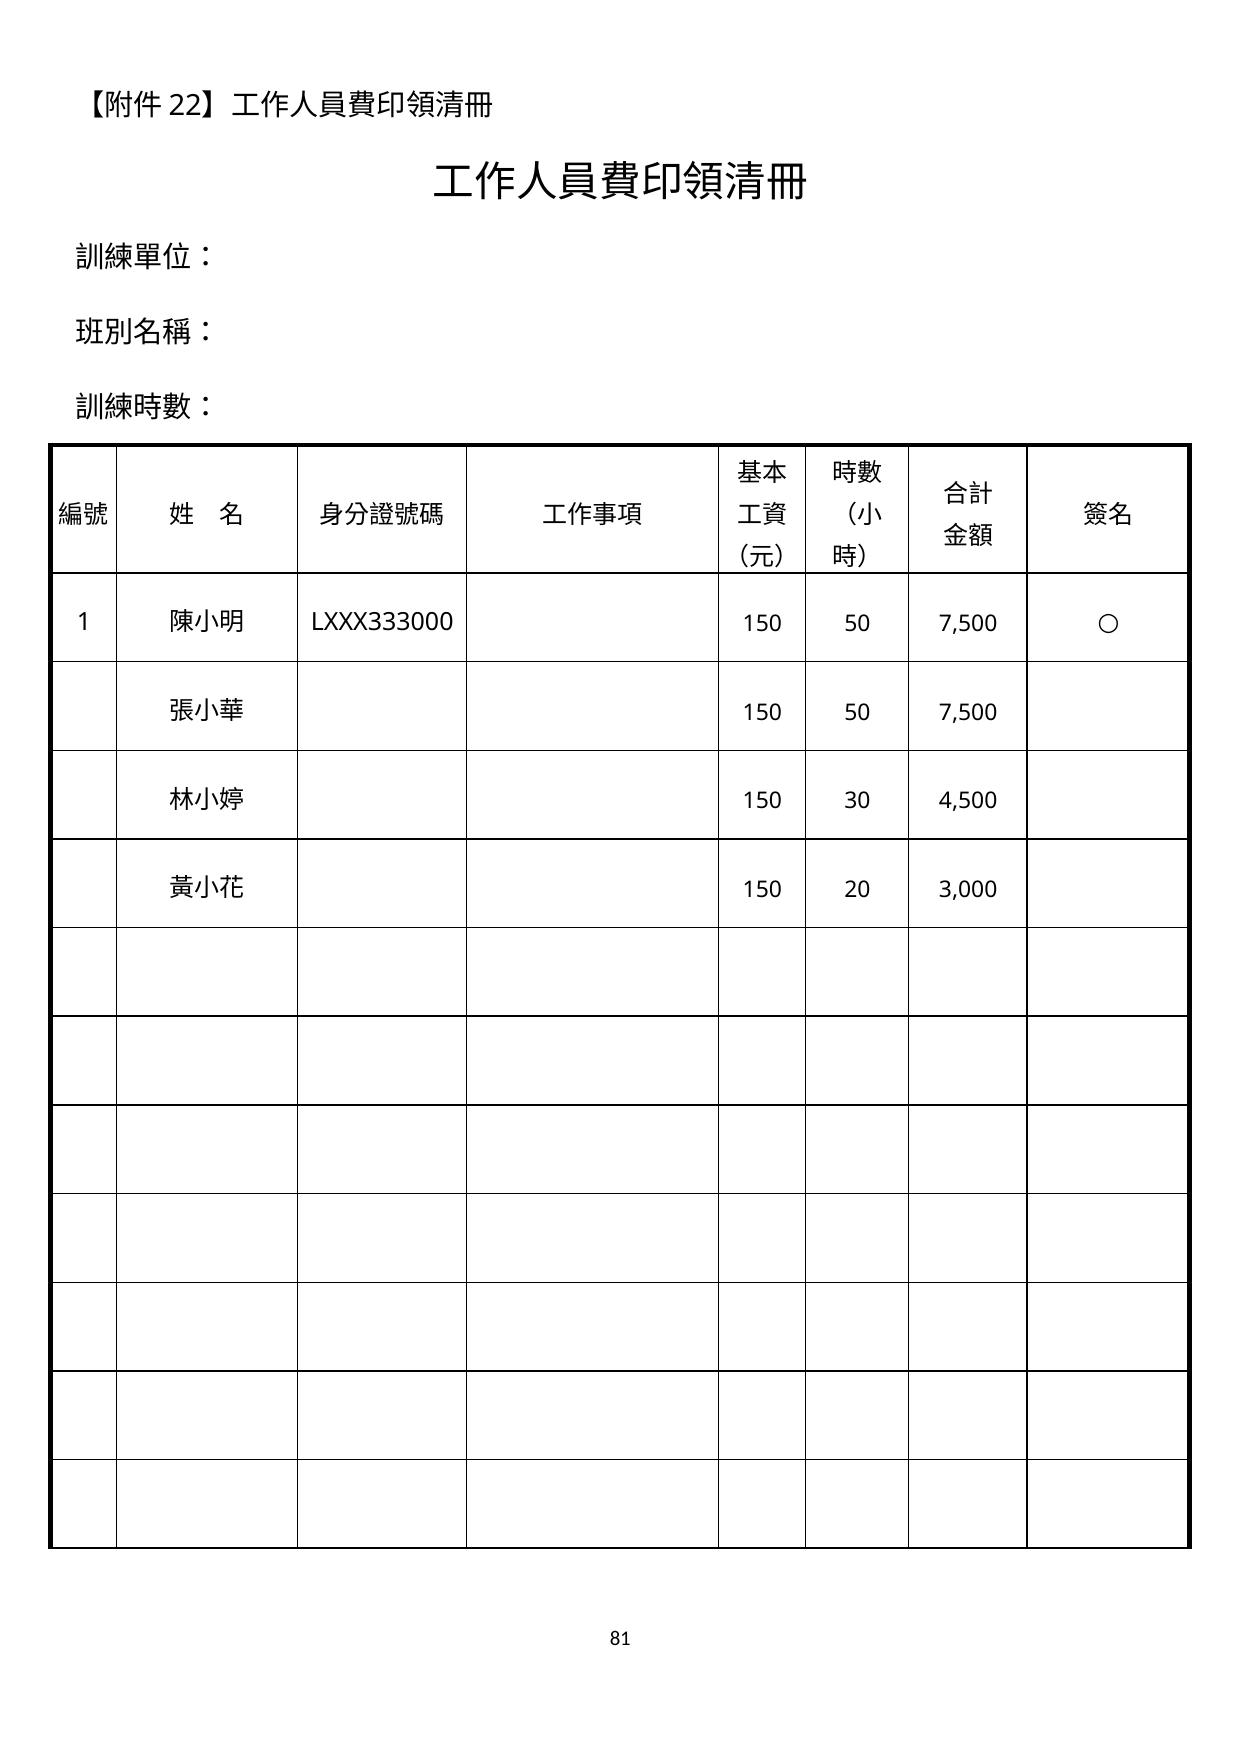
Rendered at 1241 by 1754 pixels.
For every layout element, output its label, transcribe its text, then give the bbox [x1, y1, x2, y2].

table_cell [53, 1106, 116, 1193]
table_cell [117, 1283, 297, 1370]
table_header 基本 工資 （元） [719, 447, 805, 572]
table_cell [298, 662, 466, 749]
table_cell [806, 1017, 908, 1104]
table_cell 林小婷 [117, 751, 297, 838]
table_cell [806, 1372, 908, 1459]
table_cell [806, 928, 908, 1015]
table_cell 黃小花 [117, 840, 297, 927]
table_cell [467, 662, 718, 749]
table_cell [117, 1460, 297, 1547]
table_cell [117, 1017, 297, 1104]
table_cell [298, 1017, 466, 1104]
table_cell [909, 1460, 1026, 1547]
table_cell [909, 1017, 1026, 1104]
table_header 時數 （小時） [806, 447, 908, 572]
table_header 身分證號碼 [298, 447, 466, 572]
table_cell 3,000 [909, 840, 1026, 927]
table_cell 150 [719, 662, 805, 749]
table_cell [806, 1460, 908, 1547]
table_cell [53, 1194, 116, 1281]
text 工作人員費印領清冊 [75, 142, 1165, 217]
table_cell [467, 928, 718, 1015]
text 訓練單位： [75, 217, 1165, 292]
table_cell 150 [719, 574, 805, 661]
table_header 合計 金額 [909, 447, 1026, 572]
table_cell [53, 1372, 116, 1459]
table_cell [909, 1106, 1026, 1193]
table_header 姓 名 [117, 447, 297, 572]
table_cell [117, 928, 297, 1015]
table_cell [298, 751, 466, 838]
table_header 編號 [53, 447, 116, 572]
table_cell [53, 1283, 116, 1370]
table_cell [1028, 662, 1187, 749]
table_cell [53, 751, 116, 838]
table_cell [467, 1283, 718, 1370]
table_cell [467, 1372, 718, 1459]
table_cell [1028, 840, 1187, 927]
table_cell 4,500 [909, 751, 1026, 838]
table_cell 1 [53, 574, 116, 661]
table_cell [719, 1194, 805, 1281]
table_cell [719, 1372, 805, 1459]
table_cell [298, 840, 466, 927]
table_cell 7,500 [909, 574, 1026, 661]
table_cell [298, 1372, 466, 1459]
table_cell [298, 1106, 466, 1193]
table_cell [298, 1194, 466, 1281]
table_cell [1028, 928, 1187, 1015]
table_cell [117, 1106, 297, 1193]
table_cell 7,500 [909, 662, 1026, 749]
table_cell [467, 840, 718, 927]
table_cell [806, 1283, 908, 1370]
table_cell [719, 928, 805, 1015]
table_cell [1028, 1017, 1187, 1104]
table_cell [117, 1194, 297, 1281]
table_cell [298, 928, 466, 1015]
text 班別名稱： [75, 292, 1165, 367]
table_cell [1028, 1194, 1187, 1281]
table_cell [298, 1460, 466, 1547]
table_cell [806, 1194, 908, 1281]
table_cell 張小華 [117, 662, 297, 749]
table_cell [719, 1283, 805, 1370]
table_cell [1028, 1372, 1187, 1459]
table_cell 30 [806, 751, 908, 838]
table_cell [467, 1106, 718, 1193]
table_cell [1028, 1106, 1187, 1193]
table_cell [1028, 1283, 1187, 1370]
table_cell [298, 1283, 466, 1370]
text 訓練時數： [75, 367, 1165, 442]
table_cell [467, 1460, 718, 1547]
table_cell [806, 1106, 908, 1193]
table_cell [53, 928, 116, 1015]
table_cell 150 [719, 751, 805, 838]
table_cell [467, 751, 718, 838]
table_cell [909, 1283, 1026, 1370]
table_cell 150 [719, 840, 805, 927]
table_cell [719, 1460, 805, 1547]
table_header 工作事項 [467, 447, 718, 572]
table_cell [467, 1017, 718, 1104]
table_cell 50 [806, 662, 908, 749]
table_cell [53, 662, 116, 749]
table_cell 50 [806, 574, 908, 661]
table_cell [719, 1106, 805, 1193]
table_cell [467, 574, 718, 661]
table_cell [1028, 751, 1187, 838]
table_cell 20 [806, 840, 908, 927]
table_cell [53, 840, 116, 927]
table_cell [53, 1017, 116, 1104]
table_cell [117, 1372, 297, 1459]
table_cell [909, 1194, 1026, 1281]
table_cell [53, 1460, 116, 1547]
table_cell LXXX333000 [298, 574, 466, 661]
table_cell 陳小明 [117, 574, 297, 661]
table_cell [909, 928, 1026, 1015]
table_cell [909, 1372, 1026, 1459]
list 【附件22】工作人員費印領清冊 [75, 81, 1152, 124]
table_cell [467, 1194, 718, 1281]
table_header 簽名 [1028, 447, 1187, 572]
table_cell [719, 1017, 805, 1104]
table_cell ○ [1028, 574, 1187, 661]
table_cell [1028, 1460, 1187, 1547]
